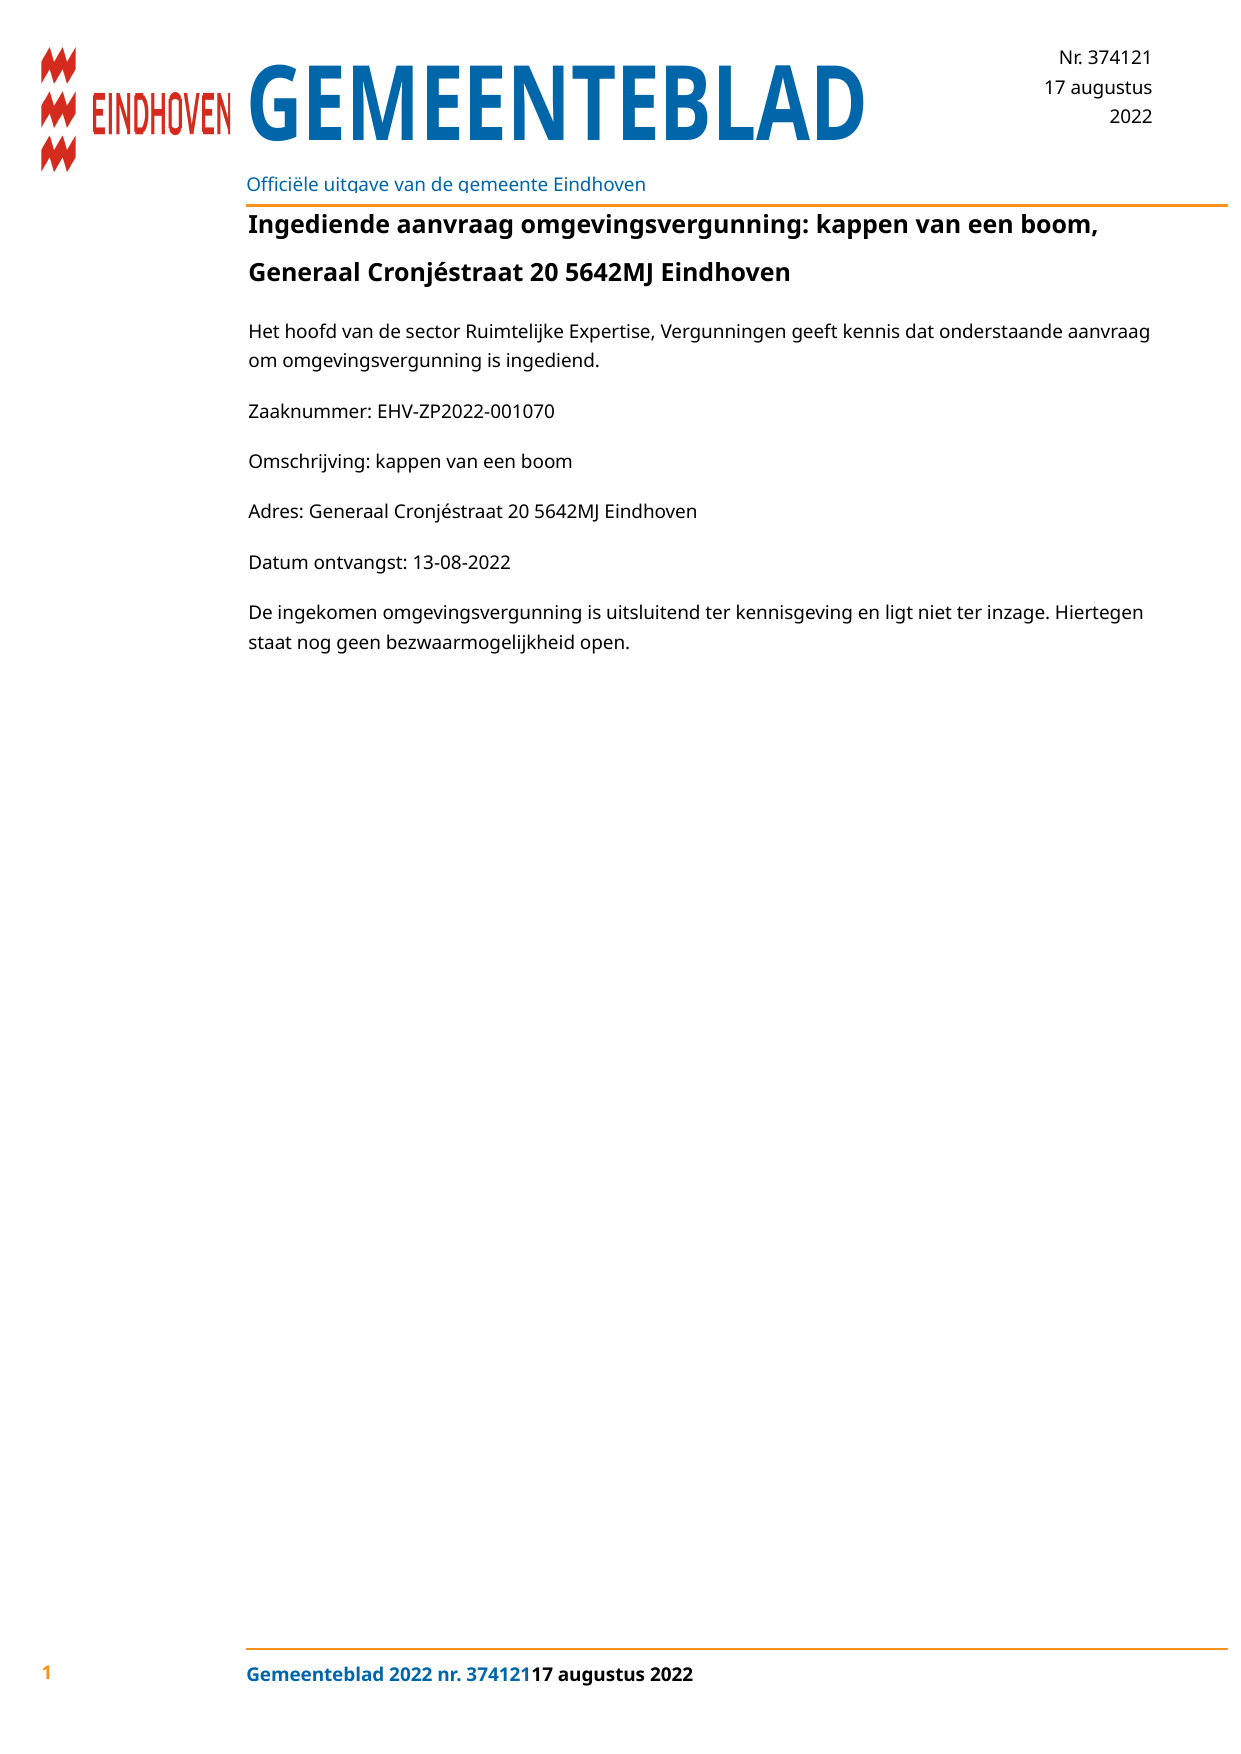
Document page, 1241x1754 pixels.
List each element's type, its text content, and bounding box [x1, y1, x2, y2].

picture [41, 47, 231, 172]
text Omschrijving: kappen van een boom [248, 448, 1152, 474]
text Zaaknummer: EHV-ZP2022-001070 [248, 398, 1152, 424]
text Ingediende aanvraag omgevingsvergunning: kappen van een boom, Generaal Cronjéstraat 20 5642MJ Eindhoven [248, 207, 1152, 288]
text Adres: Generaal Cronjéstraat 20 5642MJ Eindhoven [248, 499, 1152, 524]
text De ingekomen omgevingsvergunning is uitsluitend ter kennisgeving en ligt niet ter inzage. Hiertegen staat nog geen bezwaarmogelijkheid open. [248, 599, 1152, 655]
text Het hoofd van de sector Ruimtelijke Expertise, Vergunningen geeft kennis dat onderstaande aanvraag om omgevingsvergunning is ingediend. [248, 318, 1152, 373]
text Datum ontvangst: 13-08-2022 [248, 549, 1152, 575]
